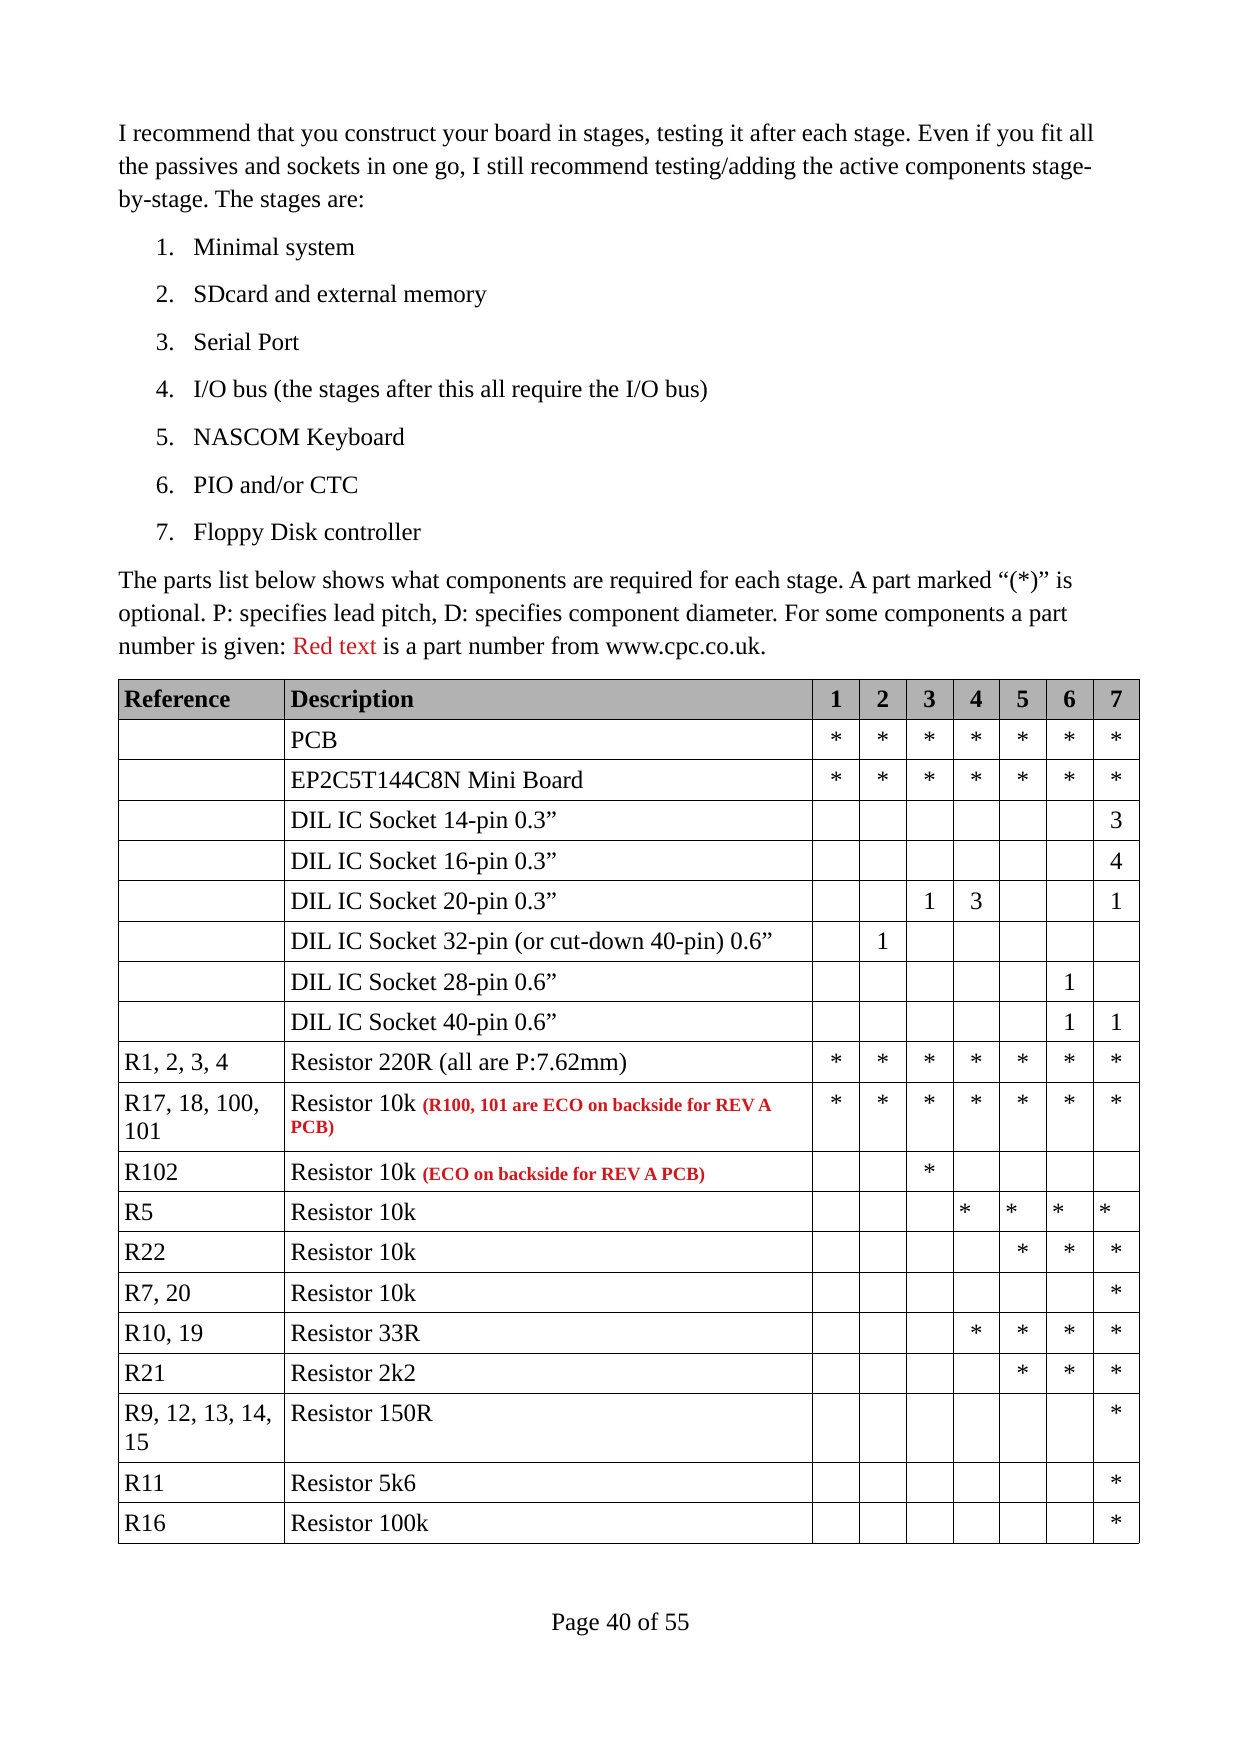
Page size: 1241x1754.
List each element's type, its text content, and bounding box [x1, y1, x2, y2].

list Minimal system [156, 232, 1122, 261]
table_cell [1047, 1503, 1093, 1542]
table_cell [119, 760, 284, 799]
table_cell [1047, 1273, 1093, 1312]
table_cell * [1094, 1394, 1139, 1462]
table_cell [860, 881, 906, 921]
table_cell [813, 881, 859, 921]
table_cell [1047, 1463, 1093, 1502]
table_cell [813, 1152, 859, 1191]
table_cell Resistor 5k6 [285, 1463, 812, 1502]
table_cell * [907, 720, 953, 759]
table_cell * [1094, 1042, 1139, 1082]
table_cell * [813, 1042, 859, 1082]
table_cell [954, 1463, 999, 1502]
list Serial Port [156, 327, 1122, 356]
table_cell * [1047, 760, 1093, 799]
table_cell * [813, 1083, 859, 1151]
table_cell [907, 962, 953, 1001]
table_cell * [907, 1152, 953, 1191]
table_cell [860, 841, 906, 880]
table_cell * [1047, 1313, 1093, 1352]
table_cell [907, 1192, 953, 1231]
table_cell Resistor 2k2 [285, 1354, 812, 1393]
table_cell [860, 1232, 906, 1272]
table_cell R102 [119, 1152, 284, 1191]
table_cell EP2C5T144C8N Mini Board [285, 760, 812, 799]
table_cell [813, 1354, 859, 1393]
table_cell 3 [1094, 801, 1139, 840]
table_cell * [907, 760, 953, 799]
table_cell Resistor 10k [285, 1232, 812, 1272]
table_cell [860, 1002, 906, 1041]
table_cell R21 [119, 1354, 284, 1393]
table_cell [119, 962, 284, 1001]
table_cell DIL IC Socket 14-pin 0.3” [285, 801, 812, 840]
table_cell [907, 1503, 953, 1542]
table_cell [1000, 1463, 1046, 1502]
table_cell * [1094, 1503, 1139, 1542]
table_cell [860, 1192, 906, 1231]
table_cell [860, 1394, 906, 1462]
list NASCOM Keyboard [156, 422, 1122, 451]
table_cell * [907, 1083, 953, 1151]
table_cell * [1094, 1192, 1139, 1231]
table_cell [907, 1313, 953, 1352]
table_cell [1047, 1152, 1093, 1191]
table_cell R16 [119, 1503, 284, 1542]
table_cell * [954, 1042, 999, 1082]
table_cell * [1094, 760, 1139, 799]
table_cell 3 [954, 881, 999, 921]
table_cell DIL IC Socket 20-pin 0.3” [285, 881, 812, 921]
table_cell [1047, 881, 1093, 921]
table_cell R9, 12, 13, 14, 15 [119, 1394, 284, 1462]
table_cell * [1000, 760, 1046, 799]
table_cell [860, 962, 906, 1001]
table_cell [954, 962, 999, 1001]
table_cell [813, 801, 859, 840]
table_cell * [954, 720, 999, 759]
table_cell [1047, 841, 1093, 880]
table_cell [813, 1232, 859, 1272]
table_cell R11 [119, 1463, 284, 1502]
table_cell [1000, 881, 1046, 921]
list I/O bus (the stages after this all require the I/O bus) [156, 374, 1122, 403]
table_cell [1000, 962, 1046, 1001]
table_cell [119, 881, 284, 921]
table_cell [1000, 922, 1046, 961]
table_cell [1000, 1394, 1046, 1462]
table_cell DIL IC Socket 40-pin 0.6” [285, 1002, 812, 1041]
table_cell [813, 1313, 859, 1352]
table_cell [860, 1463, 906, 1502]
table_cell R7, 20 [119, 1273, 284, 1312]
table_cell [954, 1002, 999, 1041]
table_cell * [1047, 1354, 1093, 1393]
table_header Description [285, 680, 812, 719]
table_cell * [1047, 1192, 1093, 1231]
table_cell * [860, 1042, 906, 1082]
table_cell [954, 1152, 999, 1191]
table_cell [813, 841, 859, 880]
table_cell * [954, 1313, 999, 1352]
table_header Reference [119, 680, 284, 719]
table_cell [907, 1273, 953, 1312]
table_cell [860, 1152, 906, 1191]
table_cell [813, 1503, 859, 1542]
table_cell [907, 922, 953, 961]
table_cell Resistor 33R [285, 1313, 812, 1352]
table_cell DIL IC Socket 16-pin 0.3” [285, 841, 812, 880]
table_cell Resistor 150R [285, 1394, 812, 1462]
table_cell [907, 1002, 953, 1041]
table_cell * [1000, 1083, 1046, 1151]
table_cell [860, 1503, 906, 1542]
table_cell [813, 922, 859, 961]
table_cell [119, 1002, 284, 1041]
table_header 4 [954, 680, 999, 719]
table_header 2 [860, 680, 906, 719]
table_cell [860, 1354, 906, 1393]
table_cell * [1094, 1354, 1139, 1393]
table_cell [813, 1463, 859, 1502]
table_cell Resistor 10k [285, 1273, 812, 1312]
list Floppy Disk controller [156, 517, 1122, 546]
table_cell Resistor 10k (ECO on backside for REV A PCB) [285, 1152, 812, 1191]
table_cell R5 [119, 1192, 284, 1231]
table_header 5 [1000, 680, 1046, 719]
table_cell * [1000, 1192, 1046, 1231]
table_cell [907, 1394, 953, 1462]
table_cell [1094, 922, 1139, 961]
table_cell * [860, 720, 906, 759]
table_cell [1047, 1394, 1093, 1462]
text The parts list below shows what components are required for each stage. A part marked “(*)” is optional. P: specifies lead pitch, D: specifies component diameter. For some components a part number is given: Red text is a part number from www.cpc.co.uk. [118, 565, 1122, 660]
table_cell [907, 1232, 953, 1272]
table_cell [1000, 801, 1046, 840]
table_cell [1000, 1152, 1046, 1191]
table_cell * [1000, 720, 1046, 759]
table_cell * [1000, 1232, 1046, 1272]
table_cell 1 [1094, 881, 1139, 921]
table_cell * [1094, 1273, 1139, 1312]
table_cell [1000, 1273, 1046, 1312]
table_cell [1000, 1002, 1046, 1041]
table_cell [1094, 1152, 1139, 1191]
table_cell * [954, 1192, 999, 1231]
table_cell [119, 720, 284, 759]
table_cell * [1000, 1313, 1046, 1352]
table_cell [954, 1394, 999, 1462]
table_cell R17, 18, 100, 101 [119, 1083, 284, 1151]
table_cell Resistor 220R (all are P:7.62mm) [285, 1042, 812, 1082]
table_cell * [1094, 720, 1139, 759]
table_cell * [1047, 1042, 1093, 1082]
table_cell DIL IC Socket 32-pin (or cut-down 40-pin) 0.6” [285, 922, 812, 961]
table_cell 4 [1094, 841, 1139, 880]
table_cell * [1047, 1232, 1093, 1272]
table_header 1 [813, 680, 859, 719]
table_cell * [1000, 1354, 1046, 1393]
table_cell * [1047, 720, 1093, 759]
table_cell * [1094, 1232, 1139, 1272]
table_cell * [1000, 1042, 1046, 1082]
table_header 3 [907, 680, 953, 719]
table_cell [813, 1002, 859, 1041]
table_cell * [1094, 1313, 1139, 1352]
table_cell [860, 1273, 906, 1312]
table_cell [907, 1354, 953, 1393]
table_cell Resistor 100k [285, 1503, 812, 1542]
table_cell [813, 962, 859, 1001]
table_cell [813, 1273, 859, 1312]
table_cell [954, 841, 999, 880]
table_cell [954, 1232, 999, 1272]
table_cell PCB [285, 720, 812, 759]
list PIO and/or CTC [156, 470, 1122, 498]
table_cell [954, 1503, 999, 1542]
table_cell 1 [907, 881, 953, 921]
table_cell [119, 922, 284, 961]
table_cell 1 [1047, 962, 1093, 1001]
table_cell [1094, 962, 1139, 1001]
table_header 7 [1094, 680, 1139, 719]
table_cell R10, 19 [119, 1313, 284, 1352]
table_cell * [1094, 1083, 1139, 1151]
table_cell [860, 1313, 906, 1352]
table_cell 1 [860, 922, 906, 961]
list SDcard and external memory [156, 279, 1122, 308]
table_cell * [907, 1042, 953, 1082]
table_cell [1047, 922, 1093, 961]
table_cell * [813, 760, 859, 799]
table_cell * [1094, 1463, 1139, 1502]
table_cell * [954, 1083, 999, 1151]
table_cell * [1047, 1083, 1093, 1151]
table_cell [907, 841, 953, 880]
table_cell [954, 922, 999, 961]
table_cell [954, 801, 999, 840]
table_cell 1 [1094, 1002, 1139, 1041]
table_cell Resistor 10k [285, 1192, 812, 1231]
text I recommend that you construct your board in stages, testing it after each stage. Even if you fit all the passives and sockets in one go, I still recommend testing/adding the active components stage-by-stage. The stages are: [118, 118, 1122, 213]
table_cell [813, 1192, 859, 1231]
table_cell R22 [119, 1232, 284, 1272]
table_cell [1047, 801, 1093, 840]
table_cell * [813, 720, 859, 759]
table_cell [907, 1463, 953, 1502]
table_cell R1, 2, 3, 4 [119, 1042, 284, 1082]
table_header 6 [1047, 680, 1093, 719]
table_cell [860, 801, 906, 840]
table_cell [907, 801, 953, 840]
table_cell * [954, 760, 999, 799]
table_cell DIL IC Socket 28-pin 0.6” [285, 962, 812, 1001]
table_cell [119, 841, 284, 880]
table_cell [954, 1354, 999, 1393]
table_cell Resistor 10k (R100, 101 are ECO on backside for REV A PCB) [285, 1083, 812, 1151]
table_cell [1000, 1503, 1046, 1542]
table_cell * [860, 1083, 906, 1151]
table_cell [813, 1394, 859, 1462]
table_cell [954, 1273, 999, 1312]
table_cell [119, 801, 284, 840]
table_cell 1 [1047, 1002, 1093, 1041]
table_cell * [860, 760, 906, 799]
table_cell [1000, 841, 1046, 880]
